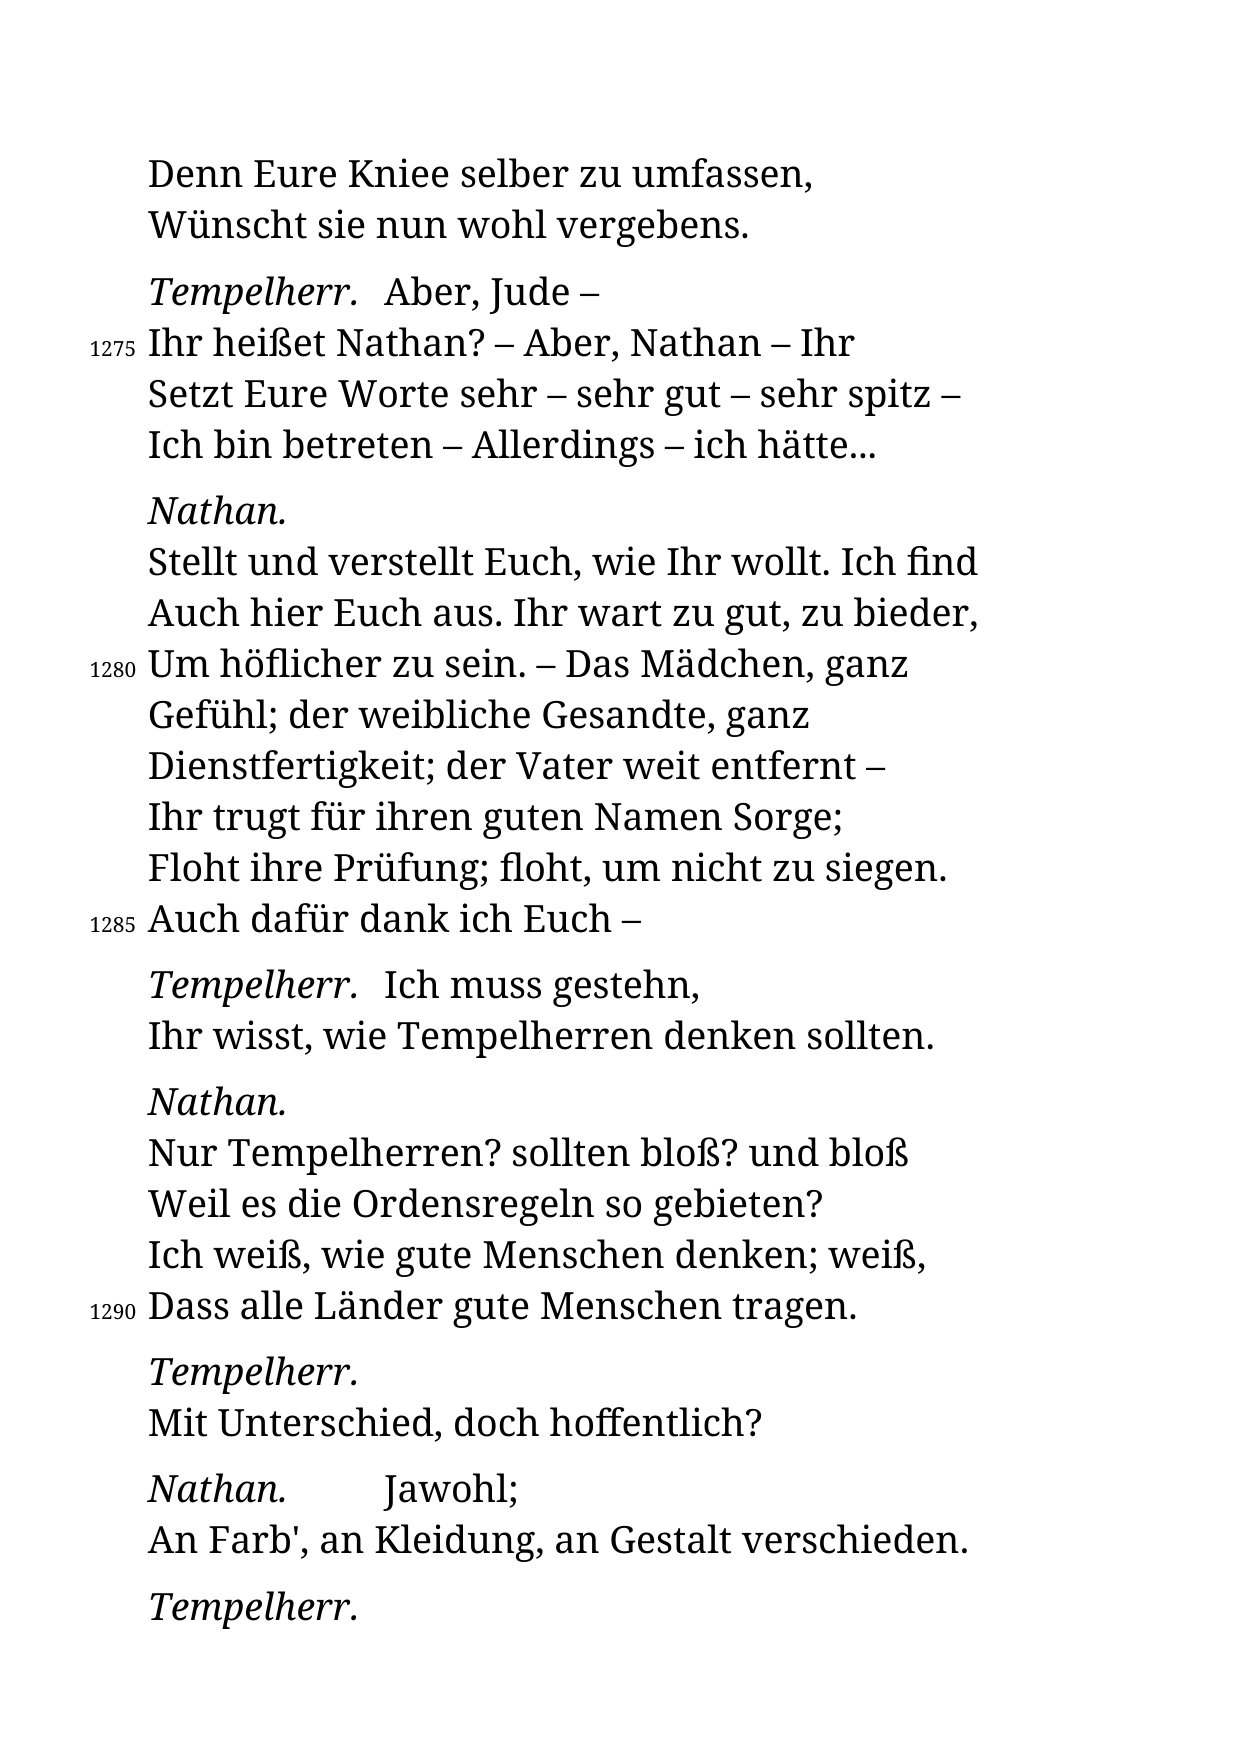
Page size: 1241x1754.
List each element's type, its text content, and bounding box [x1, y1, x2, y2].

text Ich weiß, wie gute Menschen denken; weiß, [148, 1228, 1092, 1279]
text Nathan. [148, 1075, 1092, 1126]
text Dass alle Länder gute Menschen tragen. [148, 1279, 1092, 1331]
text Mit Unterschied, doch hoffentlich? [148, 1397, 1092, 1448]
text Gefühl; der weibliche Gesandte, ganz [148, 688, 1092, 739]
text Ich bin betreten – Allerdings – ich hätte... [148, 418, 1092, 469]
text Wünscht sie nun wohl vergebens. [148, 199, 1092, 250]
text Denn Eure Kniee selber zu umfassen, [148, 148, 1092, 199]
text Dienstfertigkeit; der Vater weit entfernt – [148, 739, 1092, 790]
text Ihr wisst, wie Tempelherren denken sollten. [148, 1009, 1092, 1060]
text Weil es die Ordensregeln so gebieten? [148, 1177, 1092, 1228]
text Tempelherr. [148, 1580, 1092, 1631]
text Ihr trugt für ihren guten Namen Sorge; [148, 790, 1092, 841]
text An Farb', an Kleidung, an Gestalt verschieden. [148, 1514, 1092, 1565]
text Auch hier Euch aus. Ihr wart zu gut, zu bieder, [148, 586, 1092, 637]
text Nur Tempelherren? sollten bloß? und bloß [148, 1126, 1092, 1177]
text Um höflicher zu sein. – Das Mädchen, ganz [148, 637, 1092, 688]
text Auch dafür dank ich Euch – [148, 892, 1092, 943]
text Tempelherr. Aber, Jude – [148, 265, 1092, 316]
text Tempelherr. Ich muss gestehn, [148, 958, 1092, 1009]
text Tempelherr. [148, 1346, 1092, 1397]
text Stellt und verstellt Euch, wie Ihr wollt. Ich find [148, 535, 1092, 586]
text Setzt Eure Worte sehr – sehr gut – sehr spitz – [148, 367, 1092, 418]
text Ihr heißet Nathan? – Aber, Nathan – Ihr [148, 316, 1092, 367]
text Nathan. Jawohl; [148, 1463, 1092, 1514]
text Floht ihre Prüfung; floht, um nicht zu siegen. [148, 841, 1092, 892]
text Nathan. [148, 484, 1092, 535]
